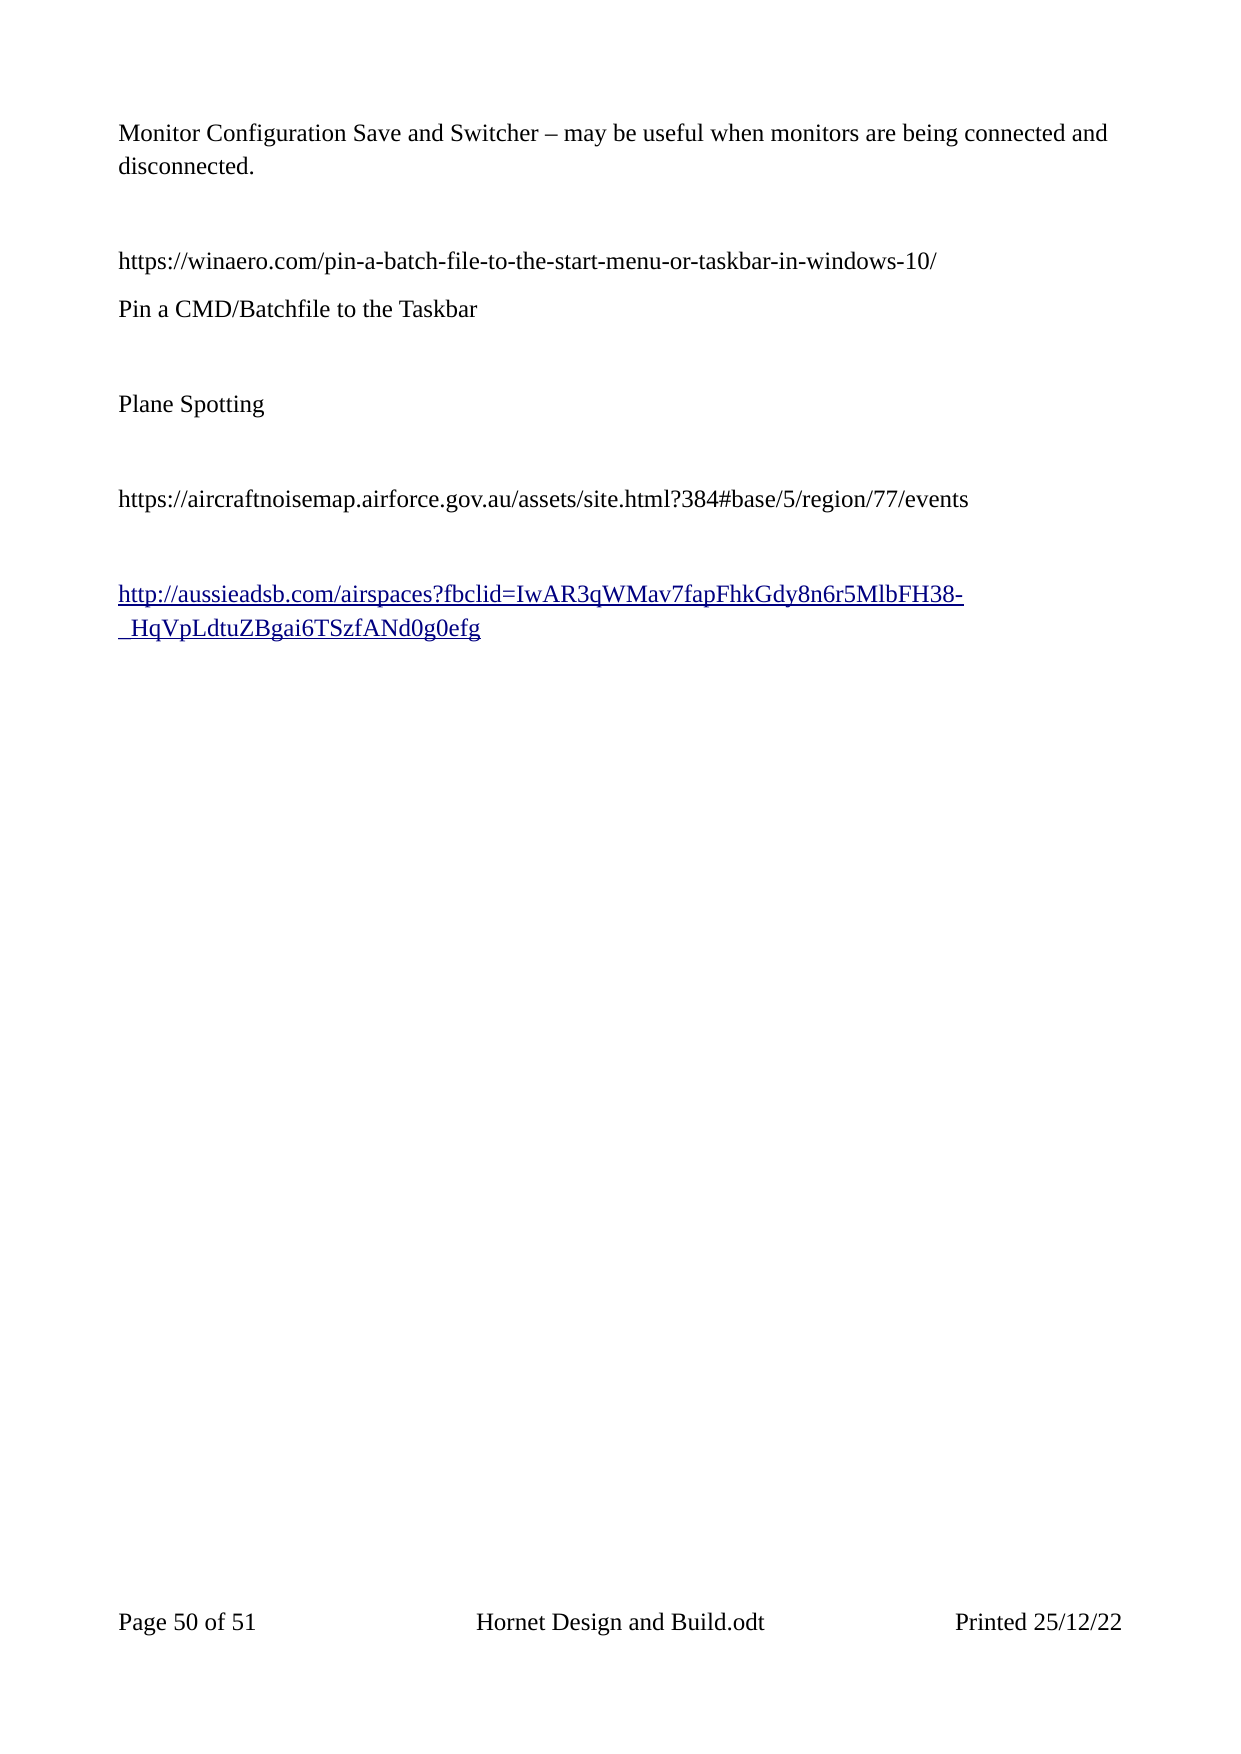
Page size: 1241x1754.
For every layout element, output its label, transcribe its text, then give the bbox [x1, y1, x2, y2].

text Monitor Configuration Save and Switcher – may be useful when monitors are being connected and disconnected. [118, 118, 1122, 180]
text https://aircraftnoisemap.airforce.gov.au/assets/site.html?384#base/5/region/77/events [118, 484, 1122, 513]
text http://aussieadsb.com/airspaces?fbclid=IwAR3qWMav7fapFhkGdy8n6r5MlbFH38-_HqVpLdtuZBgai6TSzfANd0g0efg [118, 579, 1122, 641]
text Plane Spotting [118, 389, 1122, 418]
text https://winaero.com/pin-a-batch-file-to-the-start-menu-or-taskbar-in-windows-10/ [118, 246, 1122, 275]
text Pin a CMD/Batchfile to the Taskbar [118, 294, 1122, 323]
